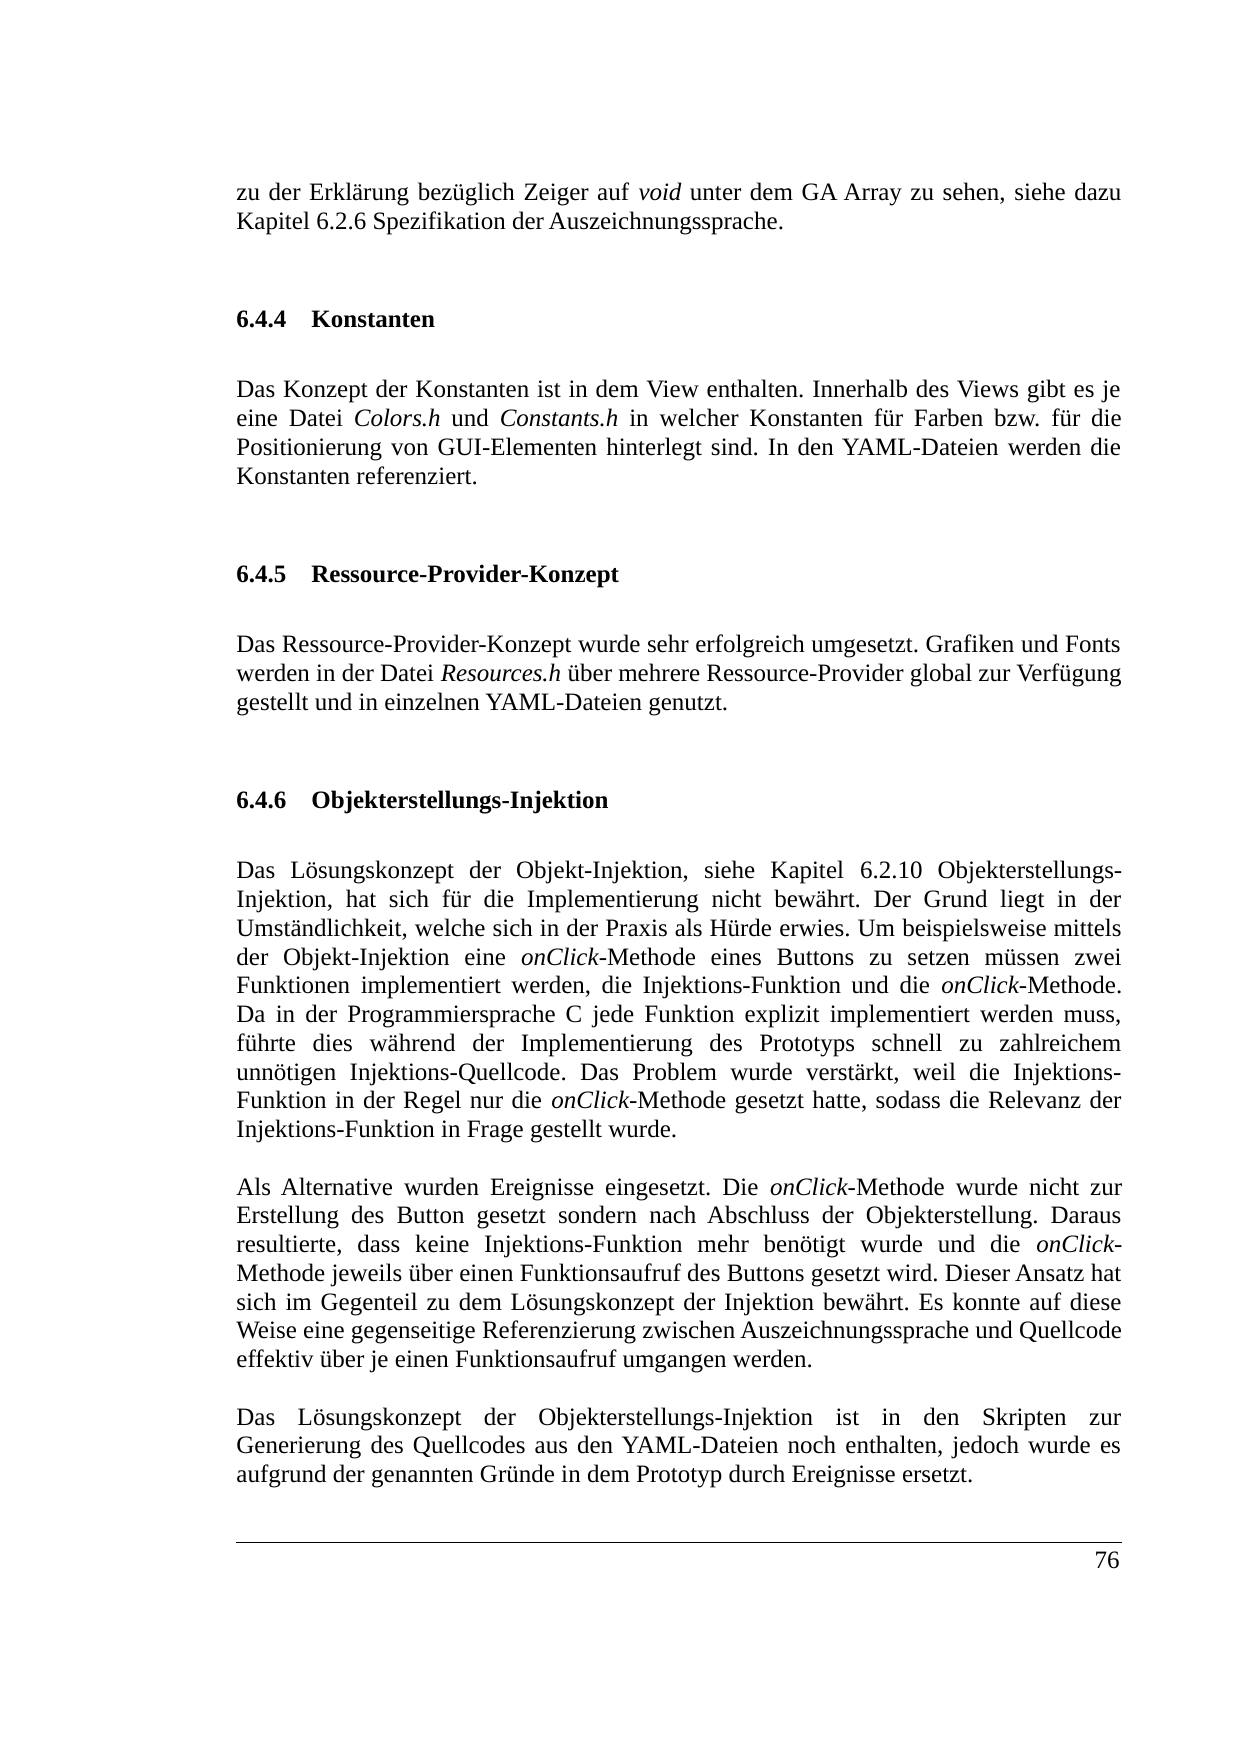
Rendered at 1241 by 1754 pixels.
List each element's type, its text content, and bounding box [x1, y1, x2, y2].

subtitle Konstanten [236, 304, 1122, 333]
text Das Konzept der Konstanten ist in dem View enthalten. Innerhalb des Views gibt es je eine Datei Colors.h und Constants.h in welcher Konstanten für Farben bzw. für die Positionierung von GUI-Elementen hinterlegt sind. In den YAML-Dateien werden die Konstanten referenziert. [236, 374, 1122, 489]
text Das Lösungskonzept der Objekterstellungs-Injektion ist in den Skripten zur Generierung des Quellcodes aus den YAML-Dateien noch enthalten, jedoch wurde es aufgrund der genannten Gründe in dem Prototyp durch Ereignisse ersetzt. [236, 1402, 1122, 1488]
text Als Alternative wurden Ereignisse eingesetzt. Die onClick-Methode wurde nicht zur Erstellung des Button gesetzt sondern nach Abschluss der Objekterstellung. Daraus resultierte, dass keine Injektions-Funktion mehr benötigt wurde und die onClick-Methode jeweils über einen Funktionsaufruf des Buttons gesetzt wird. Dieser Ansatz hat sich im Gegenteil zu dem Lösungskonzept der Injektion bewährt. Es konnte auf diese Weise eine gegenseitige Referenzierung zwischen Auszeichnungssprache und Quellcode effektiv über je einen Funktionsaufruf umgangen werden. [236, 1172, 1122, 1373]
text zu der Erklärung bezüglich Zeiger auf void unter dem GA Array zu sehen, siehe dazu Kapitel 6.2.6 Spezifikation der Auszeichnungssprache. [236, 177, 1122, 235]
text Das Lösungskonzept der Objekt-Injektion, siehe Kapitel 6.2.10 Objekterstellungs-Injektion, hat sich für die Implementierung nicht bewährt. Der Grund liegt in der Umständlichkeit, welche sich in der Praxis als Hürde erwies. Um beispielsweise mittels der Objekt-Injektion eine onClick-Methode eines Buttons zu setzen müssen zwei Funktionen implementiert werden, die Injektions-Funktion und die onClick-Methode. Da in der Programmiersprache C jede Funktion explizit implementiert werden muss, führte dies während der Implementierung des Prototyps schnell zu zahlreichem unnötigen Injektions-Quellcode. Das Problem wurde verstärkt, weil die Injektions-Funktion in der Regel nur die onClick-Methode gesetzt hatte, sodass die Relevanz der Injektions-Funktion in Frage gestellt wurde. [236, 855, 1122, 1143]
text Das Ressource-Provider-Konzept wurde sehr erfolgreich umgesetzt. Grafiken und Fonts werden in der Datei Resources.h über mehrere Ressource-Provider global zur Verfügung gestellt und in einzelnen YAML-Dateien genutzt. [236, 629, 1122, 716]
subtitle Ressource-Provider-Konzept [236, 559, 1122, 588]
subtitle Objekterstellungs-Injektion [236, 785, 1122, 814]
